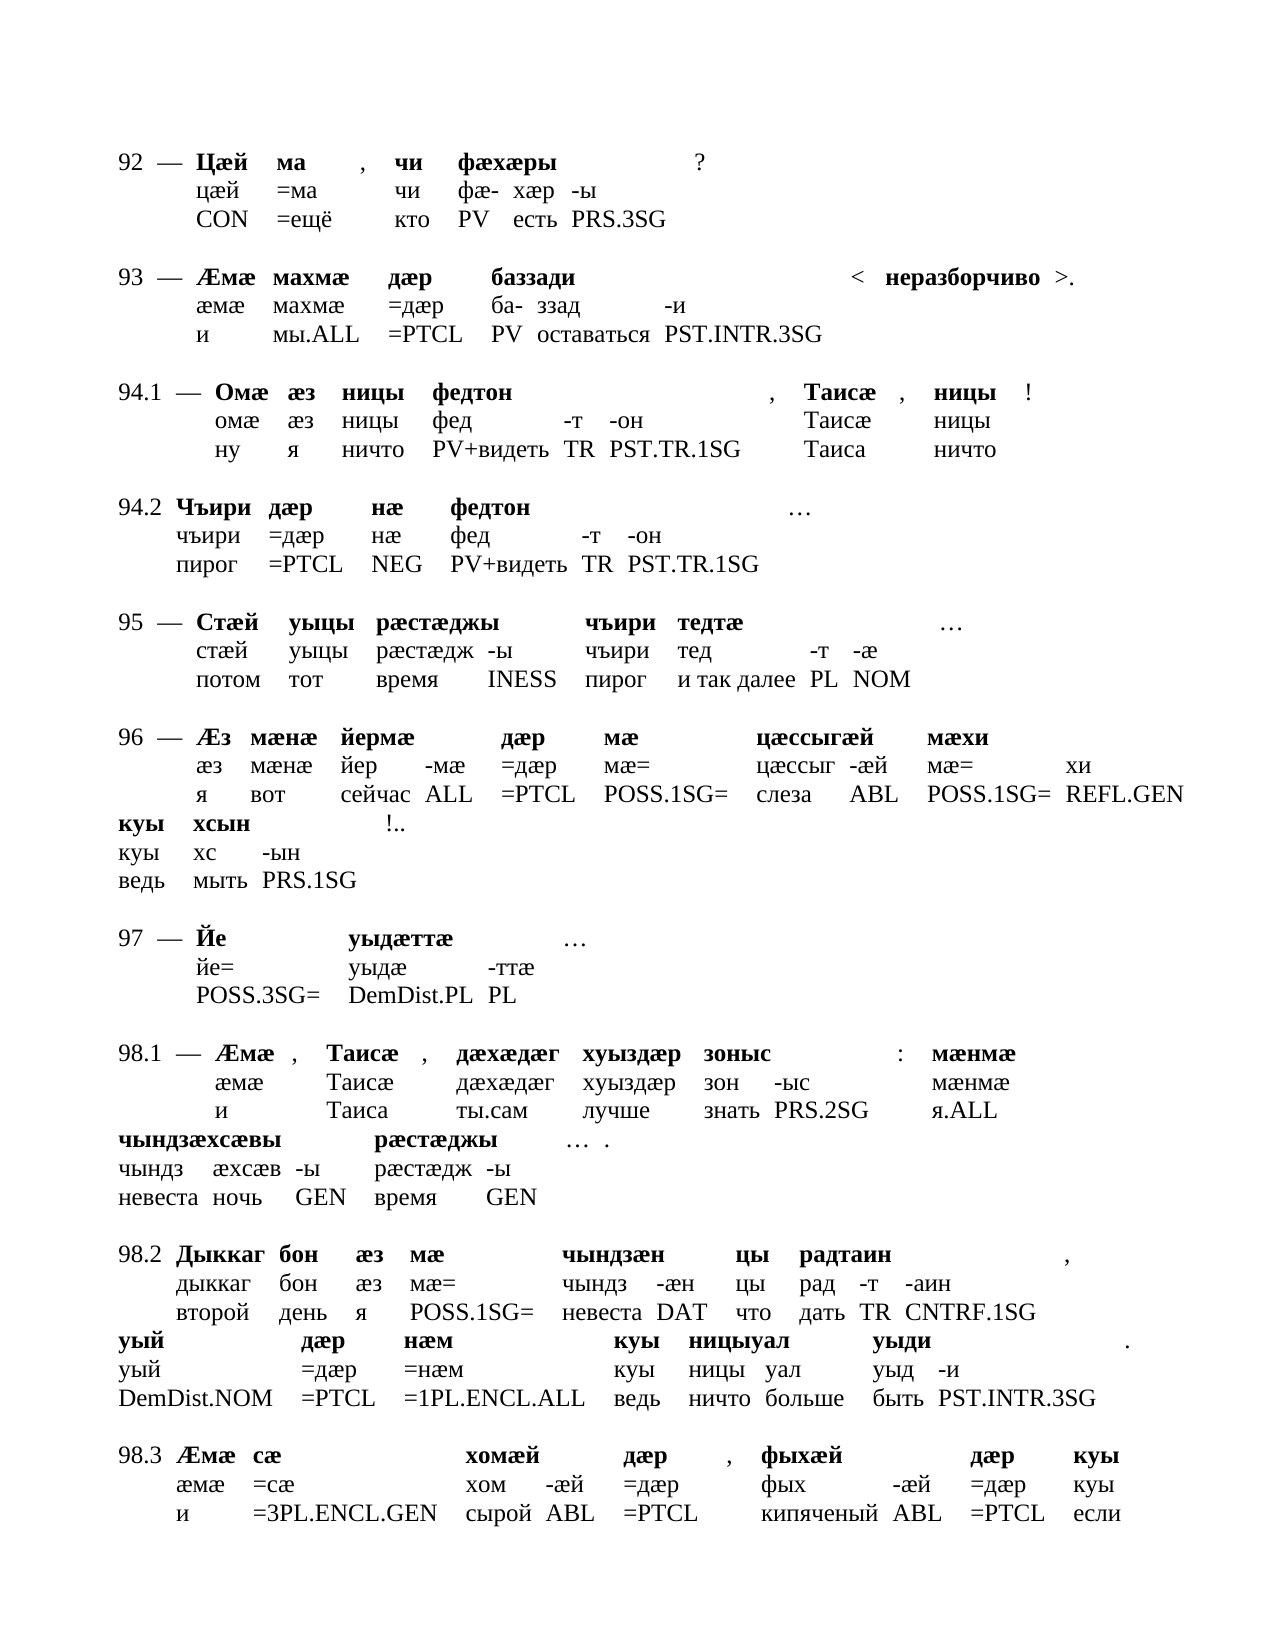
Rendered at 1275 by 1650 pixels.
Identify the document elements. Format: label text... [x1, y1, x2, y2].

text -ы [295, 1153, 347, 1182]
text =дæр [501, 751, 576, 779]
text дыккаг [176, 1268, 251, 1297]
text ABL [545, 1498, 596, 1527]
text POSS.1SG= [409, 1297, 534, 1326]
text -т [563, 406, 595, 434]
text хуыздæр [582, 1038, 690, 1067]
text рад [799, 1268, 845, 1297]
text нæ [371, 521, 423, 549]
text — [176, 377, 201, 394]
text есть [513, 204, 557, 233]
text второй [176, 1297, 251, 1326]
text Æз [196, 722, 236, 751]
text дæр [501, 722, 590, 751]
text … [562, 923, 587, 952]
text CON [196, 204, 249, 233]
text невеста [562, 1297, 642, 1326]
text ницы [342, 377, 418, 406]
text =сæ [253, 1469, 438, 1498]
text дæхæдæг [456, 1038, 568, 1067]
text время [376, 664, 474, 693]
text -т [809, 636, 839, 664]
text и так далее [677, 664, 796, 693]
text федтон [432, 377, 755, 406]
text ничто [934, 434, 997, 463]
text чъири [176, 521, 241, 549]
text =дæр [623, 1469, 698, 1498]
text уыдæттæ [348, 923, 548, 952]
text чъири [585, 636, 649, 664]
text уыцы [289, 607, 362, 636]
text рæстæдж [376, 636, 474, 664]
text Стæй [196, 607, 275, 636]
text цы [735, 1239, 785, 1268]
text — [157, 262, 182, 279]
text TR [581, 549, 613, 578]
text -æн [656, 1268, 708, 1297]
text Омæ [214, 377, 273, 406]
text — [157, 625, 182, 636]
text … [565, 1124, 590, 1153]
text -ттæ [488, 952, 535, 981]
text уыди [872, 1326, 1110, 1354]
text Цæй [196, 147, 263, 176]
text 97 [118, 923, 143, 952]
text æмæ [176, 1469, 225, 1498]
text < [850, 262, 871, 291]
text чындзæхсæвы [118, 1124, 360, 1153]
text Таисæ [804, 406, 871, 434]
text -т [859, 1268, 891, 1297]
text дæр [388, 262, 477, 291]
text DemDist.NOM [118, 1383, 273, 1412]
text PL [809, 664, 839, 693]
text , [1064, 1239, 1085, 1268]
text -æй [545, 1469, 596, 1498]
text вот [250, 779, 313, 808]
text æз [287, 377, 328, 406]
text -ын [262, 837, 357, 866]
text хæр [513, 176, 557, 204]
text PV+видеть [432, 434, 549, 463]
text оставаться [537, 319, 650, 348]
text пирог [585, 664, 649, 693]
text -æ [853, 636, 911, 664]
text ABL [892, 1498, 942, 1527]
text 94.1 [118, 377, 162, 406]
text -мæ [424, 751, 473, 779]
text , [421, 1038, 442, 1067]
text =ещё [276, 204, 332, 233]
text PST.INTR.3SG [664, 319, 823, 348]
text уый [118, 1326, 287, 1354]
text -ы [487, 636, 557, 664]
text махмæ [273, 291, 360, 319]
text фыхæй [761, 1441, 956, 1469]
text уыцы [289, 636, 348, 664]
text фых [761, 1469, 879, 1498]
text невеста [118, 1182, 199, 1211]
text уыд [872, 1354, 924, 1383]
text ведь [613, 1383, 661, 1412]
text — [176, 395, 201, 406]
text — [157, 147, 182, 164]
text NEG [371, 549, 423, 578]
text рæстæдж [374, 1153, 472, 1182]
text пирог [176, 549, 241, 578]
text куы [613, 1326, 674, 1354]
text цæссыг [756, 751, 835, 779]
text дæр [268, 492, 357, 521]
text !.. [385, 808, 406, 837]
text PV [491, 319, 523, 348]
text Æмæ [176, 1441, 239, 1469]
text 93 [118, 262, 143, 291]
text — [176, 1056, 201, 1067]
text чи [394, 147, 444, 176]
text слеза [756, 779, 835, 808]
text дæр [970, 1441, 1059, 1469]
text æмæ [196, 291, 245, 319]
text чындзæн [562, 1239, 722, 1268]
text -т [581, 521, 613, 549]
text я [287, 434, 314, 463]
text ALL [424, 779, 473, 808]
text -æй [849, 751, 899, 779]
text ? [694, 147, 715, 176]
text мæнæ [250, 722, 327, 751]
text ззад [537, 291, 650, 319]
text 96 [118, 722, 143, 751]
text — [157, 607, 182, 624]
text >. [1054, 262, 1075, 291]
text хсын [193, 808, 371, 837]
text неразборчиво [885, 262, 1041, 291]
text ночь [212, 1182, 281, 1211]
text =PTCL [301, 1383, 376, 1412]
text æхсæв [212, 1153, 281, 1182]
text ницы [342, 406, 404, 434]
text =дæр [388, 291, 463, 319]
text сейчас [340, 779, 411, 808]
text PL [488, 981, 535, 1009]
text POSS.1SG= [927, 779, 1052, 808]
text уый [118, 1354, 273, 1383]
text =дæр [268, 521, 343, 549]
text PRS.3SG [571, 204, 666, 233]
text йе= [196, 952, 321, 981]
text — [157, 941, 182, 952]
text æз [287, 406, 314, 434]
text TR [563, 434, 595, 463]
text =3PL.ENCL.GEN [253, 1498, 438, 1527]
text 98.1 [118, 1038, 162, 1067]
text бон [279, 1268, 328, 1297]
text я [355, 1297, 382, 1326]
text день [279, 1297, 328, 1326]
text чъири [585, 607, 663, 636]
text . [1124, 1326, 1145, 1354]
text я [196, 779, 222, 808]
text и [176, 1498, 225, 1527]
text =PTCL [970, 1498, 1045, 1527]
text ма [276, 147, 346, 176]
text ведь [118, 866, 165, 894]
text æз [355, 1239, 396, 1268]
text GEN [486, 1182, 537, 1211]
text 95 [118, 607, 143, 636]
text , [899, 377, 920, 406]
text дæхæдæг [456, 1067, 554, 1096]
text … [939, 607, 964, 636]
text мæ= [409, 1268, 534, 1297]
text ! [1024, 377, 1045, 406]
text Таиса [326, 1096, 394, 1124]
text — [157, 280, 182, 291]
text куы [1073, 1441, 1135, 1469]
text дæр [623, 1441, 712, 1469]
text PST.TR.1SG [627, 549, 759, 578]
text -æй [892, 1469, 942, 1498]
text цæй [196, 176, 249, 204]
text PRS.1SG [262, 866, 357, 894]
text нæ [371, 492, 436, 521]
text ABL [849, 779, 899, 808]
text федтон [450, 492, 773, 521]
text Таисæ [326, 1038, 408, 1067]
text дæр [301, 1326, 390, 1354]
text . [604, 1124, 625, 1153]
text бон [279, 1239, 342, 1268]
text -и [938, 1354, 1096, 1383]
text PST.TR.1SG [609, 434, 741, 463]
text -ы [486, 1153, 537, 1182]
text радтаин [799, 1239, 1050, 1268]
text =PTCL [623, 1498, 698, 1527]
text CNTRF.1SG [905, 1297, 1036, 1326]
text если [1073, 1498, 1121, 1527]
text махмæ [273, 262, 374, 291]
text время [374, 1182, 472, 1211]
text Дыккаг [176, 1239, 265, 1268]
text Таиса [804, 434, 871, 463]
text мæнæ [250, 751, 313, 779]
text мæхи [927, 722, 1198, 751]
text что [735, 1297, 771, 1326]
text цы [735, 1268, 771, 1297]
text POSS.3SG= [196, 981, 321, 1009]
text хом [465, 1469, 532, 1498]
text быть [872, 1383, 924, 1412]
text цæссыгæй [756, 722, 913, 751]
text тедтæ [677, 607, 925, 636]
text =1PL.ENCL.ALL [404, 1383, 586, 1412]
text — [157, 740, 182, 751]
text PST.INTR.3SG [938, 1383, 1096, 1412]
text тот [289, 664, 348, 693]
text 98.3 [118, 1441, 162, 1469]
text стæй [196, 636, 261, 664]
text мæ= [927, 751, 1052, 779]
text баззади [491, 262, 837, 291]
text рæстæджы [376, 607, 571, 636]
text уыдæ [348, 952, 474, 981]
text хи [1065, 751, 1184, 779]
text ницыуал [688, 1326, 858, 1354]
text ну [214, 434, 260, 463]
text кто [394, 204, 430, 233]
text мæнмæ [932, 1038, 1024, 1067]
text куы [1073, 1469, 1121, 1498]
text REFL.GEN [1065, 779, 1184, 808]
text Æмæ [214, 1038, 278, 1067]
text PV [458, 204, 499, 233]
text GEN [295, 1182, 347, 1211]
text зон [703, 1067, 760, 1096]
text больше [765, 1383, 844, 1412]
text , [291, 1038, 312, 1067]
text тед [677, 636, 796, 664]
text мæ= [604, 751, 728, 779]
text фæ- [458, 176, 499, 204]
text мæ [409, 1239, 548, 1268]
text ничто [688, 1383, 751, 1412]
text фед [432, 406, 549, 434]
text куы [613, 1354, 661, 1383]
text : [897, 1038, 918, 1067]
text Йе [196, 923, 334, 952]
text -ы [571, 176, 666, 204]
text =PTCL [501, 779, 576, 808]
text ты.сам [456, 1096, 554, 1124]
text -он [627, 521, 759, 549]
text ничто [342, 434, 404, 463]
text PV+видеть [450, 549, 568, 578]
text лучше [582, 1096, 676, 1124]
text хуыздæр [582, 1067, 676, 1096]
text — [157, 923, 182, 940]
text я.ALL [932, 1096, 1010, 1124]
text знать [703, 1096, 760, 1124]
text æз [355, 1268, 382, 1297]
text , [359, 147, 381, 176]
text PRS.2SG [774, 1096, 869, 1124]
text фæхæры [458, 147, 680, 176]
text … [787, 492, 812, 521]
text уал [765, 1354, 844, 1383]
text мыть [193, 866, 248, 894]
text дать [799, 1297, 845, 1326]
text фед [450, 521, 568, 549]
text куы [118, 837, 165, 866]
text -аин [905, 1268, 1036, 1297]
text TR [859, 1297, 891, 1326]
text йермæ [340, 722, 487, 751]
text -и [664, 291, 823, 319]
text =нæм [404, 1354, 586, 1383]
text сырой [465, 1498, 532, 1527]
text ницы [688, 1354, 751, 1383]
text кипяченый [761, 1498, 879, 1527]
text 98.2 [118, 1239, 162, 1268]
text ницы [934, 406, 997, 434]
text сæ [253, 1441, 452, 1469]
text — [157, 165, 182, 176]
text , [769, 377, 790, 406]
text 92 [118, 147, 143, 176]
text омæ [214, 406, 260, 434]
text POSS.1SG= [604, 779, 728, 808]
text INESS [487, 664, 557, 693]
text — [157, 722, 182, 739]
text и [214, 1096, 264, 1124]
text мæнмæ [932, 1067, 1010, 1096]
text =дæр [301, 1354, 376, 1383]
text , [726, 1441, 747, 1469]
text 94.2 [118, 492, 162, 521]
text -он [609, 406, 741, 434]
text мы.ALL [273, 319, 360, 348]
text потом [196, 664, 261, 693]
text рæстæджы [374, 1124, 551, 1153]
text =дæр [970, 1469, 1045, 1498]
text Æмæ [196, 262, 259, 291]
text мæ [604, 722, 742, 751]
text Чъири [176, 492, 254, 521]
text чындз [118, 1153, 199, 1182]
text DemDist.PL [348, 981, 474, 1009]
text нæм [404, 1326, 600, 1354]
text =PTCL [388, 319, 463, 348]
text и [196, 319, 245, 348]
text зоныс [703, 1038, 883, 1067]
text хс [193, 837, 248, 866]
text куы [118, 808, 179, 837]
text — [176, 1038, 201, 1055]
text чындз [562, 1268, 642, 1297]
text =ма [276, 176, 332, 204]
text хомæй [465, 1441, 609, 1469]
text Таисæ [326, 1067, 394, 1096]
text DAT [656, 1297, 708, 1326]
text æз [196, 751, 222, 779]
text Таисæ [804, 377, 885, 406]
text йер [340, 751, 411, 779]
text NOM [853, 664, 911, 693]
text =PTCL [268, 549, 343, 578]
text ницы [934, 377, 1010, 406]
text чи [394, 176, 430, 204]
text æмæ [214, 1067, 264, 1096]
text -ыс [774, 1067, 869, 1096]
text ба- [491, 291, 523, 319]
